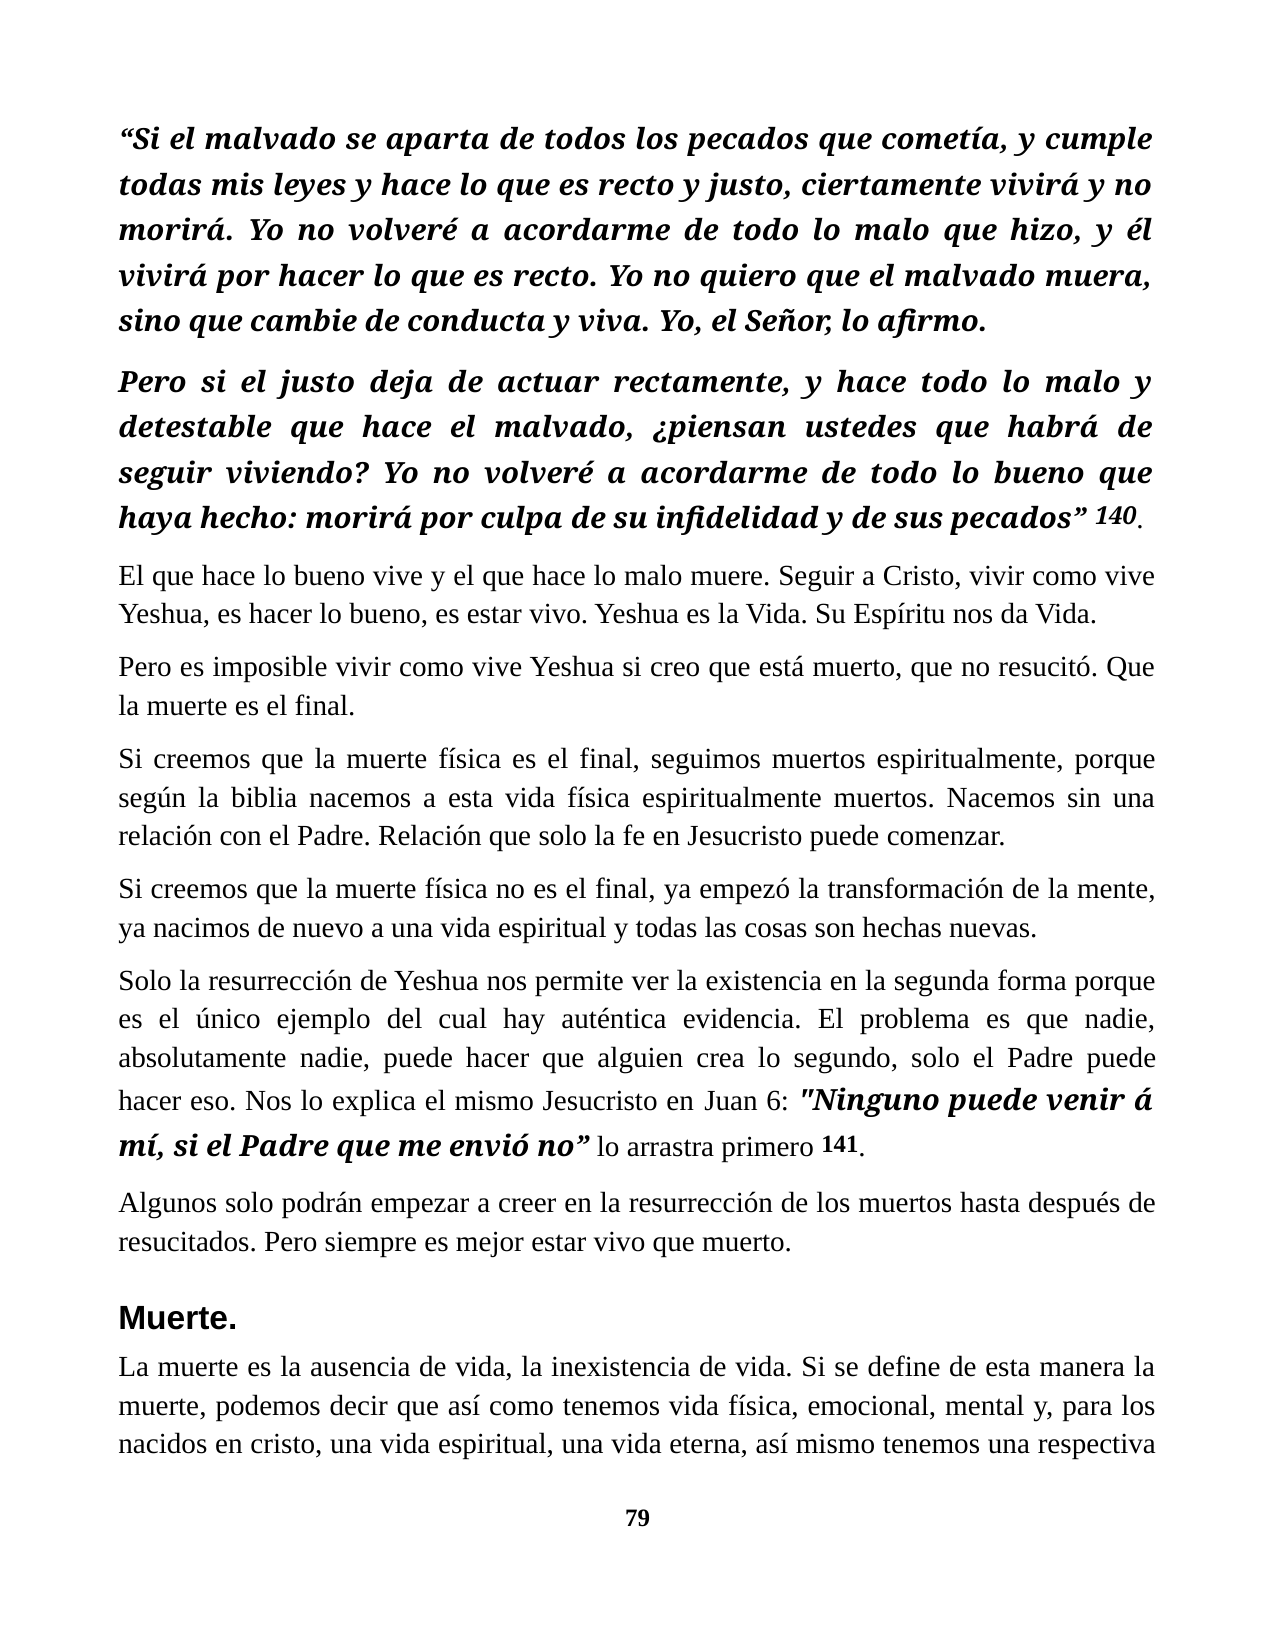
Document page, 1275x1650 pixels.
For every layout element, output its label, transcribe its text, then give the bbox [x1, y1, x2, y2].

text La muerte es la ausencia de vida, la inexistencia de vida. Si se define de esta manera la muerte, podemos decir que así como tenemos vida física, emocional, mental y, para los nacidos en cristo, una vida espiritual, una vida eterna, así mismo tenemos una respectiva [118, 1349, 1157, 1460]
text Pero es imposible vivir como vive Yeshua si creo que está muerto, que no resucitó. Que la muerte es el final. [118, 649, 1157, 722]
text El que hace lo bueno vive y el que hace lo malo muere. Seguir a Cristo, vivir como vive Yeshua, es hacer lo bueno, es estar vivo. Yeshua es la Vida. Su Espíritu nos da Vida. [118, 558, 1157, 630]
subtitle Muerte. [118, 1298, 1157, 1337]
text Pero si el justo deja de actuar rectamente, y hace todo lo malo y detestable que hace el malvado, ¿piensan ustedes que habrá de seguir viviendo? Yo no volveré a acordarme de todo lo bueno que haya hecho: morirá por culpa de su infidelidad y de sus pecados” . [118, 361, 1157, 537]
text Si creemos que la muerte física es el final, seguimos muertos espiritualmente, porque según la biblia nacemos a esta vida física espiritualmente muertos. Nacemos sin una relación con el Padre. Relación que solo la fe en Jesucristo puede comenzar. [118, 741, 1157, 852]
text Solo la resurrección de Yeshua nos permite ver la existencia en la segunda forma porque es el único ejemplo del cual hay auténtica evidencia. El problema es que nadie, absolutamente nadie, puede hacer que alguien crea lo segundo, solo el Padre puede hacer eso. Nos lo explica el mismo Jesucristo en Juan 6: "Ninguno puede venir á mí, si el Padre que me envió no” lo arrastra primero . [118, 963, 1157, 1165]
text “Si el malvado se aparta de todos los pecados que cometía, y cumple todas mis leyes y hace lo que es recto y justo, ciertamente vivirá y no morirá. Yo no volveré a acordarme de todo lo malo que hizo, y él vivirá por hacer lo que es recto. Yo no quiero que el malvado muera, sino que cambie de conducta y viva. Yo, el Señor, lo afirmo. [118, 118, 1157, 340]
text Si creemos que la muerte física no es el final, ya empezó la transformación de la mente, ya nacimos de nuevo a una vida espiritual y todas las cosas son hechas nuevas. [118, 871, 1157, 943]
text Algunos solo podrán empezar a creer en la resurrección de los muertos hasta después de resucitados. Pero siempre es mejor estar vivo que muerto. [118, 1186, 1157, 1258]
